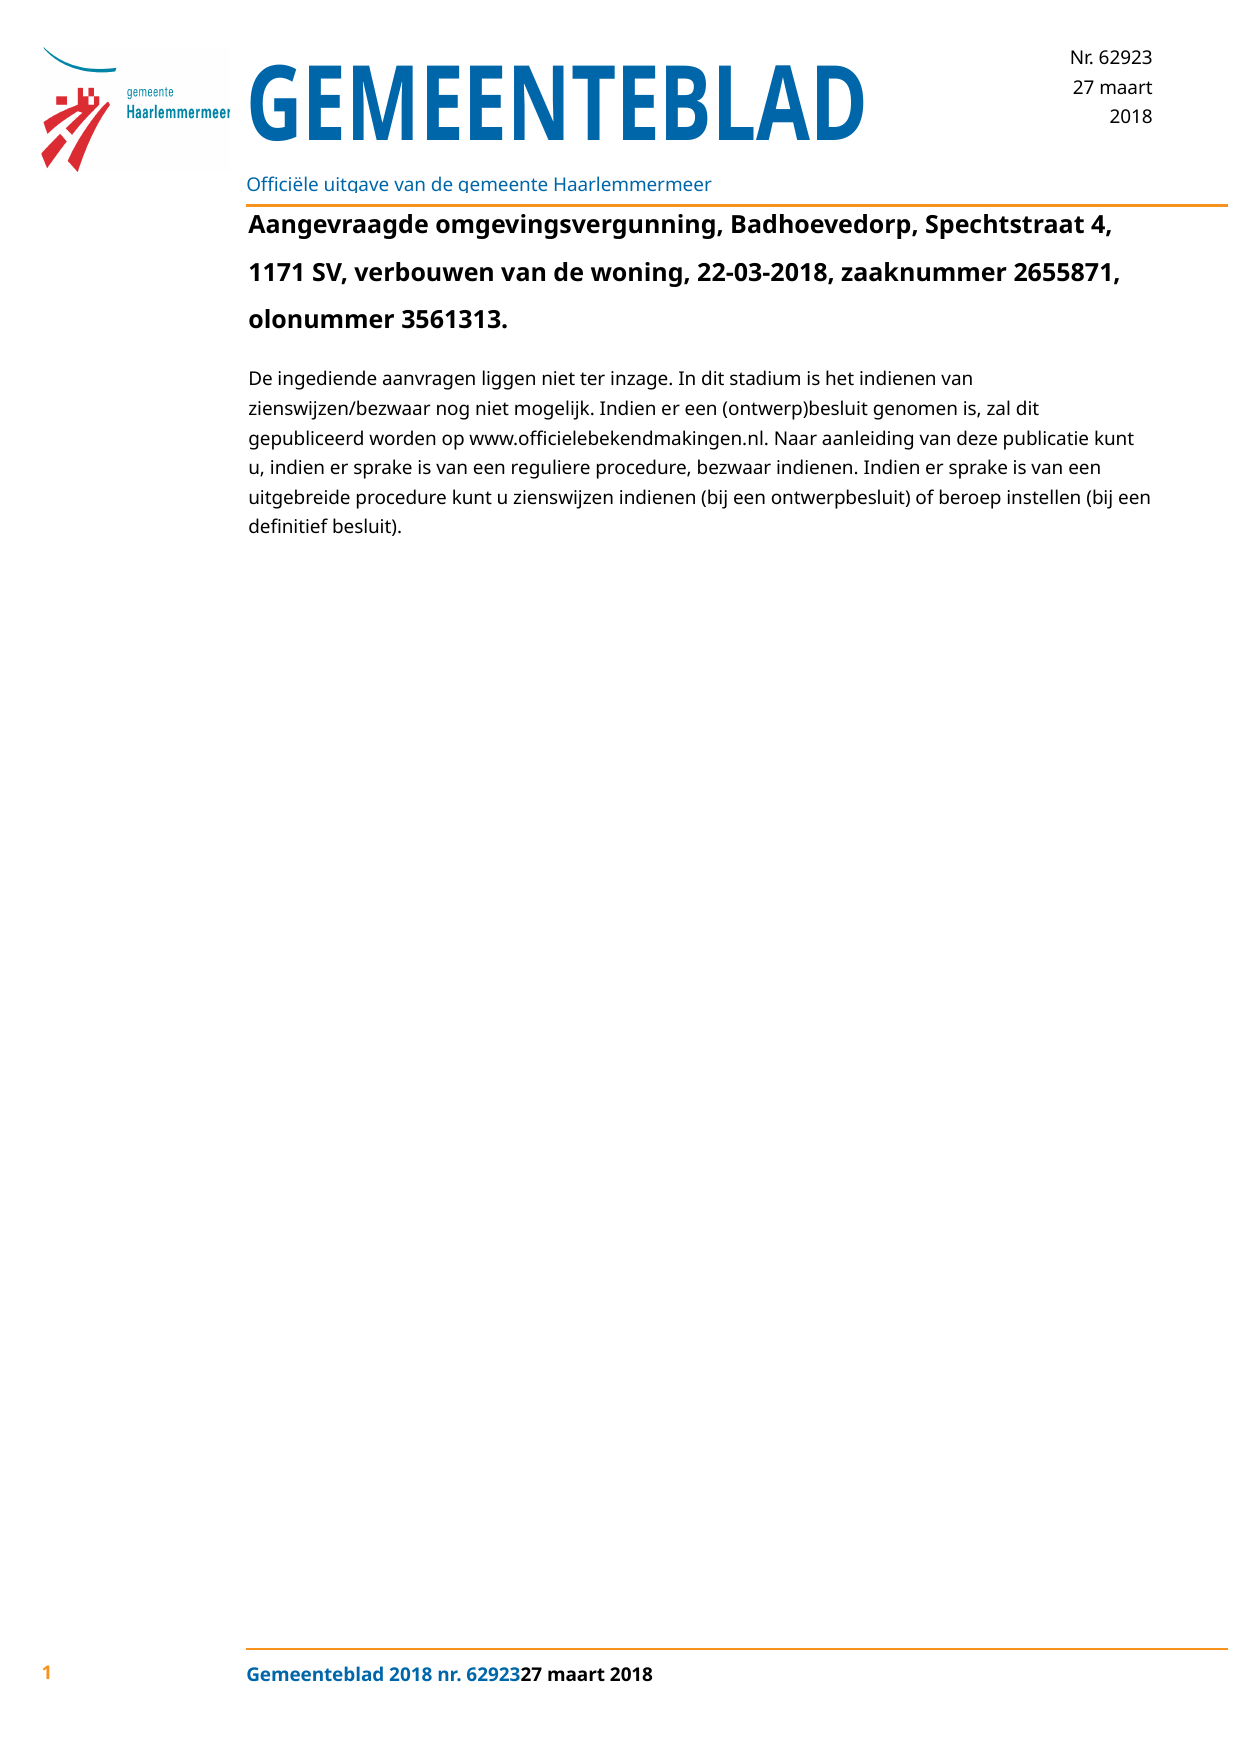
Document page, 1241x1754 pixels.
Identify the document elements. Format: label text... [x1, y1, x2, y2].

text Aangevraagde omgevingsvergunning, Badhoevedorp, Spechtstraat 4, 1171 SV, verbouwen van de woning, 22-03-2018, zaaknummer 2655871, olonummer 3561313. [248, 207, 1152, 336]
text De ingediende aanvragen liggen niet ter inzage. In dit stadium is het indienen van zienswijzen/bezwaar nog niet mogelijk. Indien er een (ontwerp)besluit genomen is, zal dit gepubliceerd worden op www.officielebekendmakingen.nl. Naar aanleiding van deze publicatie kunt u, indien er sprake is van een reguliere procedure, bezwaar indienen. Indien er sprake is van een uitgebreide procedure kunt u zienswijzen indienen (bij een ontwerpbesluit) of beroep instellen (bij een definitief besluit). [248, 366, 1152, 539]
picture [41, 47, 231, 172]
